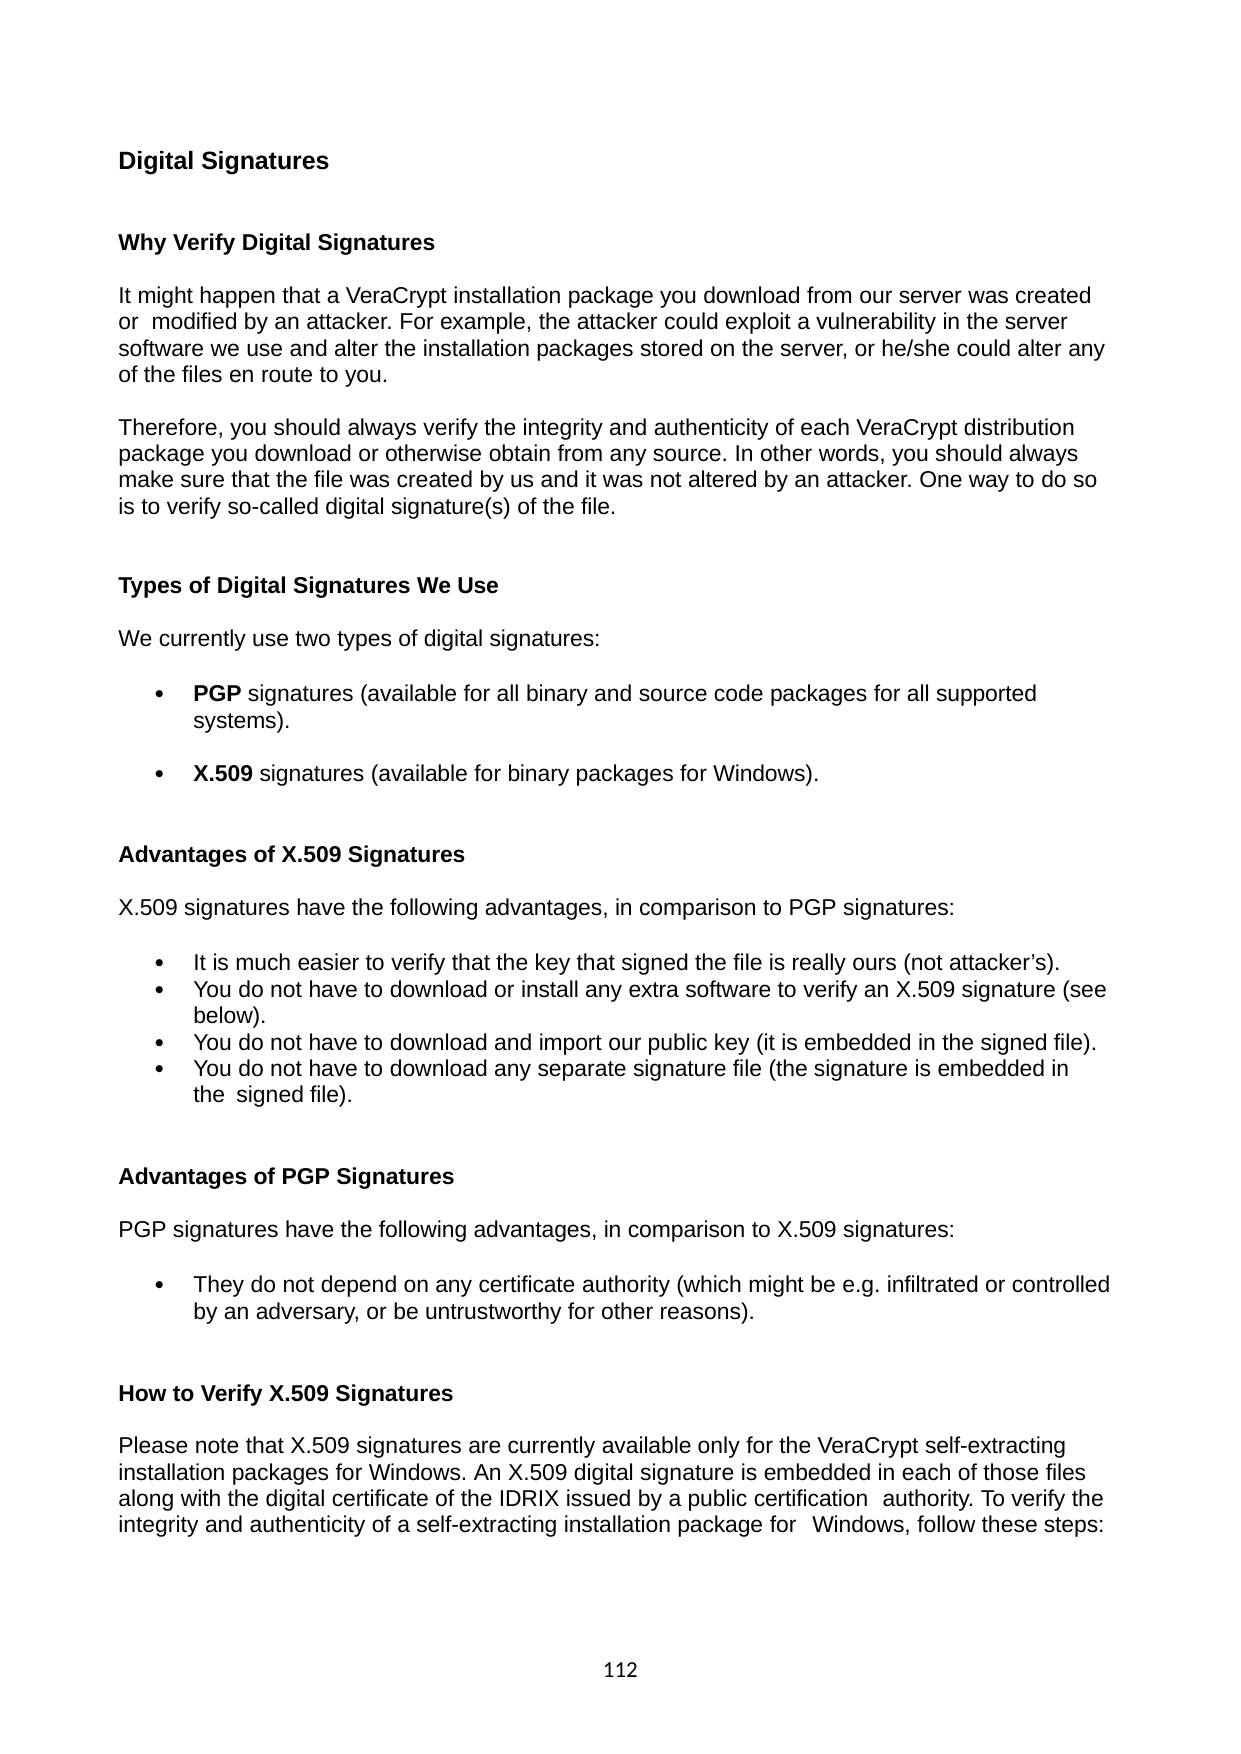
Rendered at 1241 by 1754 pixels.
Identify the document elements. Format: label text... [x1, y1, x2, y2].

text Therefore, you should always verify the integrity and authenticity of each VeraCrypt distribution package you download or otherwise obtain from any source. In other words, you should always make sure that the file was created by us and it was not altered by an attacker. One way to do so is to verify so-called digital signature(s) of the file. [118, 414, 1101, 519]
subtitle Digital Signatures [118, 146, 1134, 174]
subtitle Types of Digital Signatures We Use [118, 572, 1134, 598]
subtitle Advantages of X.509 Signatures [118, 841, 1134, 868]
list You do not have to download any separate signature file (the signature is embedded in the signed file). [156, 1055, 1105, 1108]
subtitle Why Verify Digital Signatures [118, 229, 1134, 256]
text Please note that X.509 signatures are currently available only for the VeraCrypt self-extracting installation packages for Windows. An X.509 digital signature is embedded in each of those files along with the digital certificate of the IDRIX issued by a public certification authority. To verify the integrity and authenticity of a self-extracting installation package for Windows, follow these steps: [118, 1432, 1105, 1538]
list You do not have to download and import our public key (it is embedded in the signed file). [156, 1029, 1134, 1055]
list X.509 signatures (available for binary packages for Windows). [156, 759, 1134, 786]
list They do not depend on any certificate authority (which might be e.g. infiltrated or controlled by an adversary, or be untrustworthy for other reasons). [156, 1271, 1111, 1324]
list It is much easier to verify that the key that signed the file is really ours (not attacker’s). [156, 950, 1134, 976]
list PGP signatures (available for all binary and source code packages for all supported systems). [156, 680, 1040, 733]
text We currently use two types of digital signatures: [118, 625, 1134, 651]
text It might happen that a VeraCrypt installation package you download from our server was created or modified by an attacker. For example, the attacker could exploit a vulnerability in the server software we use and alter the installation packages stored on the server, or he/she could alter any of the files en route to you. [118, 282, 1111, 387]
subtitle How to Verify X.509 Signatures [118, 1380, 1134, 1406]
list You do not have to download or install any extra software to verify an X.509 signature (see below). [156, 976, 1111, 1029]
text X.509 signatures have the following advantages, in comparison to PGP signatures: [118, 894, 1134, 920]
subtitle Advantages of PGP Signatures [118, 1163, 1134, 1189]
text PGP signatures have the following advantages, in comparison to X.509 signatures: [118, 1216, 1134, 1242]
